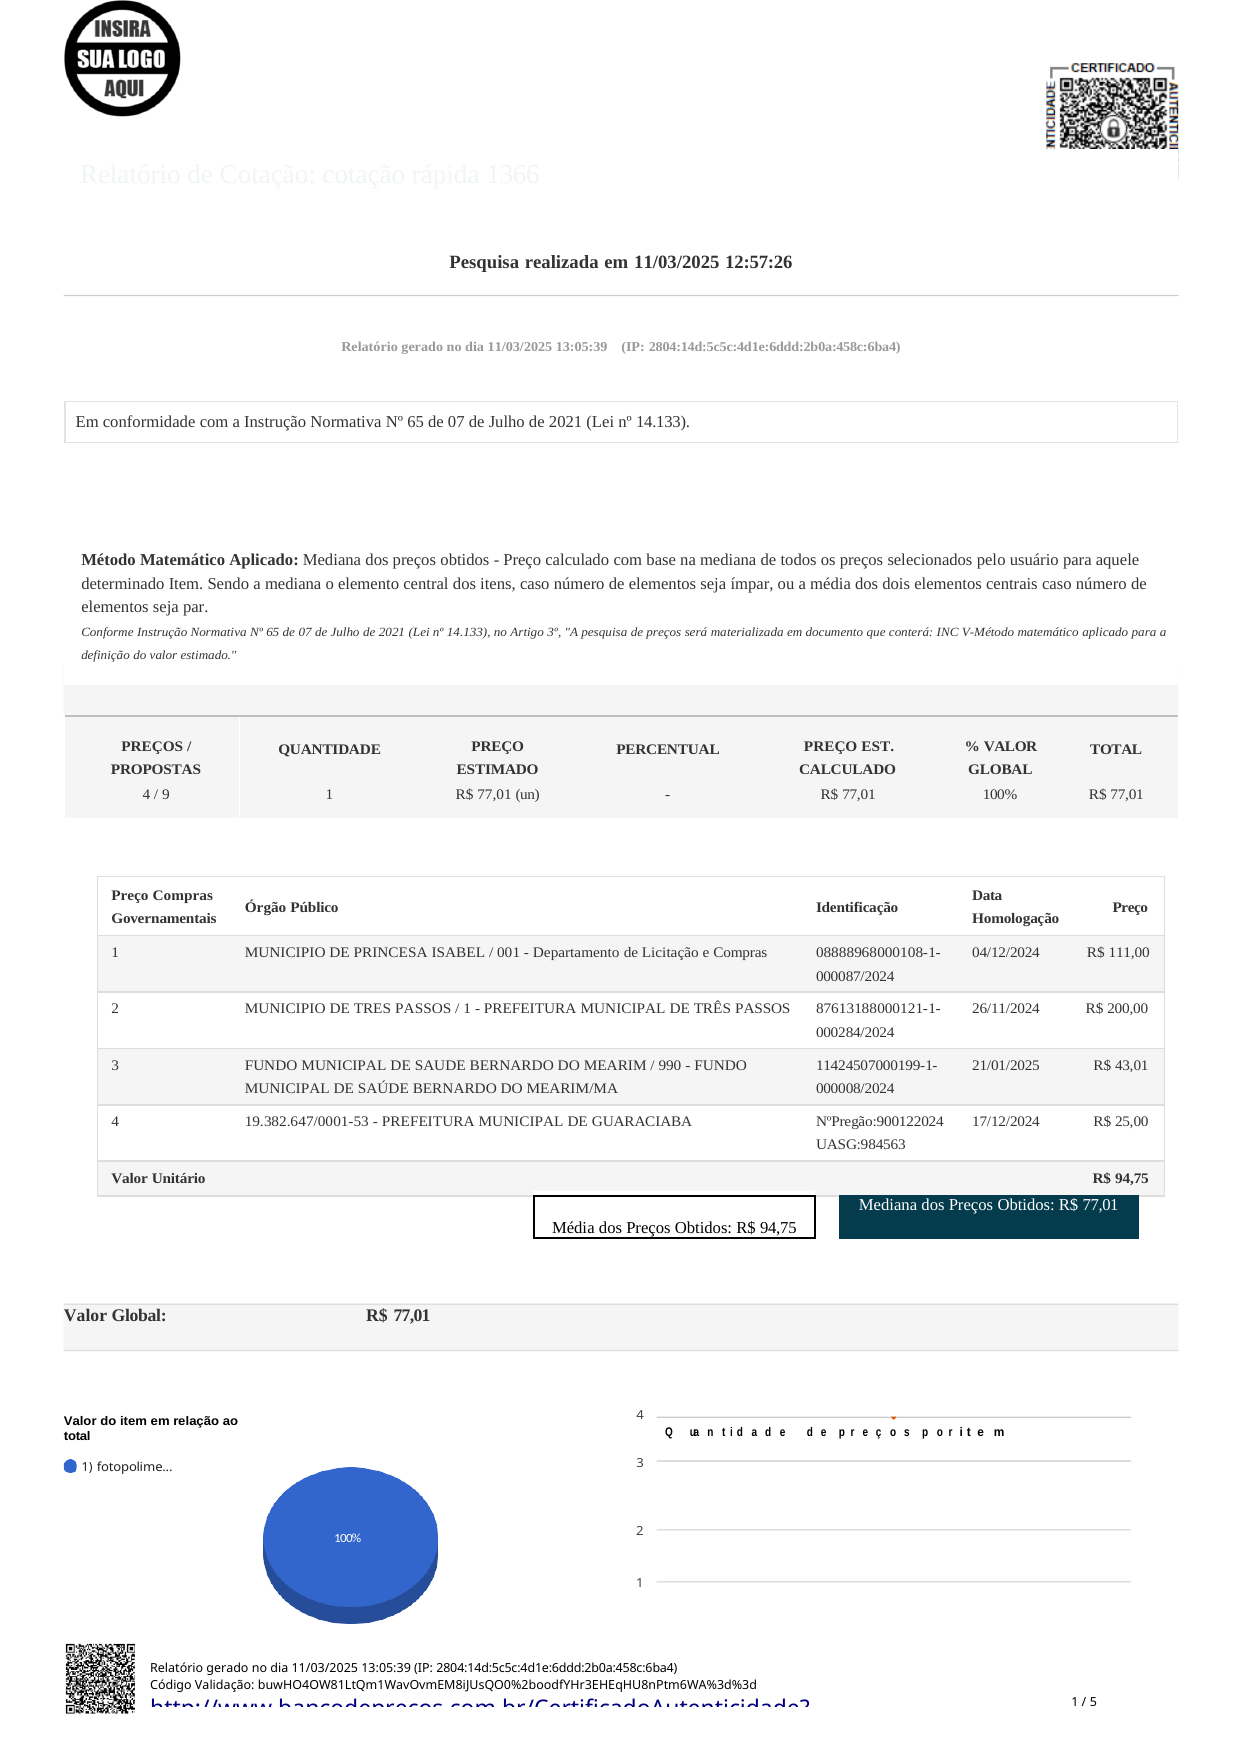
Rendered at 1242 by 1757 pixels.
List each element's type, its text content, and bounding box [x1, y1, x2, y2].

table_cell 17/12/2024 [959, 1106, 1073, 1160]
table_cell R$ 77,01 [760, 781, 931, 818]
table_cell 21/01/2025 [959, 1049, 1073, 1104]
table_cell 100% [931, 781, 1062, 818]
table_cell 87613188000121-1- 000284/2024 [815, 993, 959, 1047]
table_cell R$ 43,01 [1073, 1049, 1164, 1104]
text Relatório de Cotação: cotação rápida 1366 [80, 158, 1178, 189]
text Método Matemático Aplicado: Mediana dos preços obtidos - Preço calculado com base na mediana de todos os preços selecionados pelo usuário para aquele determinado Item. Sendo a mediana o elemento central dos itens, caso número de elementos seja ímpar, ou a média dos dois elementos centrais caso número de elementos seja par. [81, 550, 1178, 616]
table_cell 04/12/2024 [959, 936, 1073, 991]
table_cell FUNDO MUNICIPAL DE SAUDE BERNARDO DO MEARIM / 990 - FUNDO MUNICIPAL DE SAÚDE BERNARDO DO MEARIM/MA [232, 1049, 815, 1104]
table_cell R$ 77,01 [1062, 781, 1178, 818]
table_header PREÇO ESTIMADO [419, 717, 578, 781]
table_cell 1 [240, 781, 419, 818]
table_cell [97, 1197, 533, 1237]
table_cell Mediana dos Preços Obtidos: R$ 77,01 [840, 1197, 1138, 1237]
text 2 [437, 1522, 1182, 1539]
table_cell R$ 94,75 [1073, 1162, 1164, 1195]
table_cell 2 [98, 993, 232, 1047]
text [98, 1522, 265, 1539]
table_header Preço [1073, 877, 1164, 934]
table_header TOTAL [1062, 717, 1178, 781]
table_cell [1139, 1197, 1164, 1237]
table_cell 19.382.647/0001-53 - PREFEITURA MUNICIPAL DE GUARACIABA [232, 1106, 815, 1160]
table_cell MUNICIPIO DE TRES PASSOS / 1 - PREFEITURA MUNICIPAL DE TRÊS PASSOS [232, 993, 815, 1047]
text [98, 1574, 276, 1592]
table_cell R$ 200,00 [1073, 993, 1164, 1047]
table_header Identificação [815, 877, 959, 934]
table_header Órgão Público [232, 877, 815, 934]
table_cell - [578, 781, 760, 818]
table_cell 3 [98, 1049, 232, 1104]
table_cell MUNICIPIO DE PRINCESA ISABEL / 001 - Departamento de Licitação e Compras [232, 936, 815, 991]
table_cell Valor Unitário [98, 1162, 232, 1195]
text Em conformidade com a Instrução Normativa Nº 65 de 07 de Julho de 2021 (Lei nº 14.133). [75, 412, 1177, 431]
table_cell 08888968000108-1- 000087/2024 [815, 936, 959, 991]
table_cell R$ 77,01 (un) [419, 781, 578, 818]
table_cell NºPregão:900122024 UASG:984563 [815, 1106, 959, 1160]
table_cell 4 [98, 1106, 232, 1160]
text 1 [426, 1574, 1182, 1592]
table_header Data Homologação [959, 877, 1073, 934]
list fotopolime... [81, 1458, 267, 1476]
table_cell 26/11/2024 [959, 993, 1073, 1047]
table_cell Média dos Preços Obtidos: R$ 94,75 [535, 1221, 814, 1237]
text Relatório gerado no dia 11/03/2025 13:05:39 (IP: 2804:14d:5c5c:4d1e:6ddd:2b0a:458c:6ba4) [97, 339, 1144, 355]
table_cell [959, 1162, 1073, 1195]
table_header Preço Compras Governamentais [98, 877, 232, 934]
table_cell 1 [98, 936, 232, 991]
table_header PREÇOS / PROPOSTAS [65, 717, 239, 781]
table_header QUANTIDADE [240, 717, 419, 781]
table_cell R$ 111,00 [1073, 936, 1164, 991]
table_cell 11424507000199-1- 000008/2024 [815, 1049, 959, 1104]
text Pesquisa realizada em 11/03/2025 12:57:26 [97, 251, 1144, 273]
text Conforme Instrução Normativa Nº 65 de 07 de Julho de 2021 (Lei nº 14.133), no Artigo 3º, "A pesquisa de preços será materializada em documento que conterá: INC V-Método matemático aplicado para a definição do valor estimado." [81, 624, 1178, 662]
table_header PERCENTUAL [578, 717, 760, 781]
table_cell [816, 1197, 839, 1237]
table_header % VALOR GLOBAL [931, 717, 1062, 781]
table_cell 4 / 9 [65, 781, 239, 818]
table_cell [232, 1162, 815, 1195]
table_cell [815, 1162, 959, 1195]
table_cell R$ 25,00 [1073, 1106, 1164, 1160]
table_header PREÇO EST. CALCULADO [760, 717, 931, 781]
text Valor do item em relação ao total [64, 1414, 267, 1443]
text 3 [636, 1454, 1183, 1471]
text 4 [636, 1410, 1183, 1422]
text QQuuaannttiiddaaddee ddee pprreeççooss ppoorr iitteemm [665, 1422, 1183, 1440]
